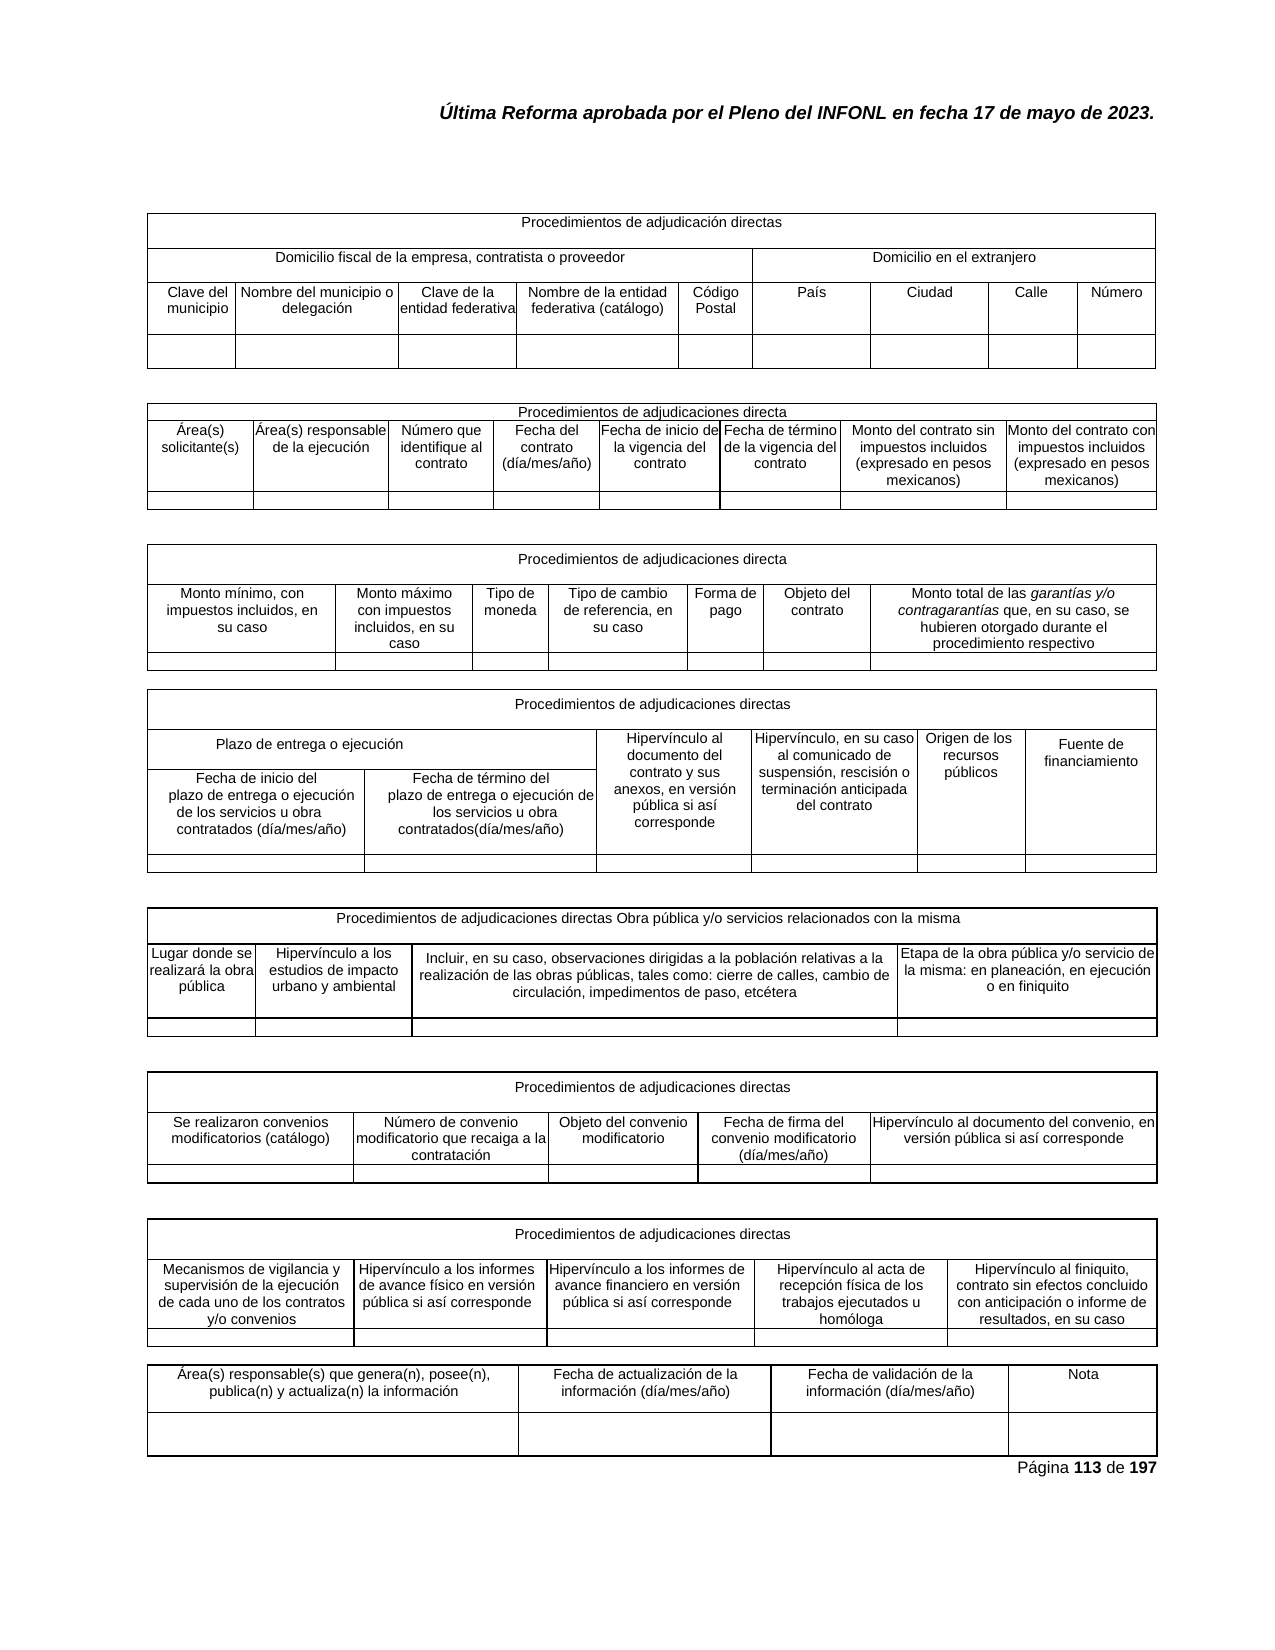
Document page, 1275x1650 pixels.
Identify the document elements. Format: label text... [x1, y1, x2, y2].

table_cell Tipo de moneda [473, 585, 548, 652]
table_cell Se realizaron convenios modificatorios (catálogo) [148, 1113, 353, 1164]
table_cell Nombre de la entidad federativa (catálogo) [517, 283, 678, 333]
table_cell Número [1078, 283, 1155, 333]
table_cell Mecanismos de vigilancia y supervisión de la ejecución de cada uno de los contratos y/o convenios [148, 1260, 353, 1327]
table_cell [600, 492, 719, 509]
table_cell [389, 492, 493, 509]
table_cell Hipervínculo a los informes de avance físico en versión pública si así corresponde [355, 1260, 546, 1327]
table_cell [841, 492, 1006, 509]
table_cell Forma de pago [688, 585, 763, 652]
table_cell [1009, 1413, 1156, 1455]
table_cell [753, 335, 870, 368]
table_cell [764, 653, 870, 670]
table_cell Lugar donde se realizará la obra pública [148, 945, 255, 1017]
table_cell [399, 335, 516, 368]
table_cell País [753, 283, 870, 333]
table_cell [871, 335, 988, 368]
table_cell [688, 653, 763, 670]
table_header Procedimientos de adjudicaciones directa [148, 545, 1156, 584]
table_cell [548, 1329, 754, 1346]
table_cell Hipervínculo al documento del convenio, en versión pública si así corresponde [871, 1113, 1156, 1164]
table_cell [254, 492, 388, 509]
table_cell Monto total de las garantías y/o contragarantías que, en su caso, se hubieren otorgado durante el procedimiento respectivo [871, 585, 1156, 652]
table_cell Fecha de firma del convenio modificatorio (día/mes/año) [699, 1113, 870, 1164]
table_cell Hipervínculo a los informes de avance financiero en versión pública si así corresponde [548, 1260, 754, 1327]
table_cell Clave del municipio [148, 283, 235, 333]
table_header Procedimientos de adjudicaciones directa [148, 404, 1156, 420]
table_cell [517, 335, 678, 368]
table_cell Hipervínculo, en su caso al comunicado de suspensión, rescisión o terminación anticipada del contrato [752, 730, 917, 854]
table_cell Monto máximo con impuestos incluidos, en su caso [336, 585, 472, 652]
table_cell Domicilio fiscal de la empresa, contratista o proveedor [148, 249, 752, 282]
table_cell Código Postal [679, 283, 752, 333]
table_cell [699, 1165, 870, 1182]
table_cell [148, 1165, 353, 1182]
table_header Procedimientos de adjudicaciones directas Obra pública y/o servicios relacionados con la misma [148, 909, 1156, 943]
table_cell Incluir, en su caso, observaciones dirigidas a la población relativas a la realización de las obras públicas, tales como: cierre de calles, cambio de circulación, impedimentos de paso, etcétera [413, 945, 897, 1017]
table_cell [1078, 335, 1155, 368]
table_cell Hipervínculo al documento del contrato y sus anexos, en versión pública si así corresponde [597, 730, 751, 854]
table_cell [413, 1019, 897, 1036]
table_cell [494, 492, 599, 509]
table_cell [597, 855, 751, 872]
table_cell Objeto del convenio modificatorio [549, 1113, 697, 1164]
table_cell Número de convenio modificatorio que recaiga a la contratación [354, 1113, 548, 1164]
table_cell [948, 1329, 1156, 1346]
table_cell Fecha de inicio del plazo de entrega o ejecución de los servicios u obra contratados (día/mes/año) [148, 770, 364, 854]
table_cell [148, 855, 364, 872]
table_header Fecha de actualización de la información (día/mes/año) [519, 1366, 770, 1412]
table_cell [871, 1165, 1156, 1182]
table_cell [1007, 492, 1156, 509]
table_cell Nombre del municipio o delegación [236, 283, 398, 333]
table_cell Calle [989, 283, 1077, 333]
table_cell [519, 1413, 770, 1455]
table_cell [365, 855, 596, 872]
table_cell Fecha del contrato (día/mes/año) [494, 421, 599, 491]
table_cell [473, 653, 548, 670]
table_cell Clave de la entidad federativa [399, 283, 516, 333]
table_cell [1026, 855, 1156, 872]
table_cell Fecha de término del plazo de entrega o ejecución de los servicios u obra contratados(día/mes/año) [365, 770, 596, 854]
table_cell [721, 492, 840, 509]
table_header Procedimientos de adjudicaciones directas [148, 1073, 1156, 1112]
table_cell [752, 855, 917, 872]
table_cell Fuente de financiamiento [1026, 730, 1156, 854]
table_cell [148, 335, 235, 368]
table_header Nota [1009, 1366, 1156, 1412]
table_cell Etapa de la obra pública y/o servicio de la misma: en planeación, en ejecución o en finiquito [898, 945, 1156, 1017]
table_cell Domicilio en el extranjero [753, 249, 1155, 282]
table_cell [354, 1165, 548, 1182]
table_header Procedimientos de adjudicaciones directas [148, 690, 1156, 729]
table_cell Monto del contrato con impuestos incluidos (expresado en pesos mexicanos) [1007, 421, 1156, 491]
table_cell [989, 335, 1077, 368]
table_cell [148, 1413, 518, 1455]
table_cell Plazo de entrega o ejecución [148, 730, 596, 769]
table_cell Origen de los recursos públicos [918, 730, 1025, 854]
table_cell Número que identifique al contrato [389, 421, 493, 491]
table_cell [549, 1165, 697, 1182]
table_cell Área(s) solicitante(s) [148, 421, 253, 491]
table_cell Hipervínculo a los estudios de impacto urbano y ambiental [256, 945, 411, 1017]
table_cell Tipo de cambio de referencia, en su caso [549, 585, 687, 652]
table_cell Fecha de término de la vigencia del contrato [721, 421, 840, 491]
table_cell Ciudad [871, 283, 988, 333]
table_cell [256, 1019, 411, 1036]
table_cell [236, 335, 398, 368]
table_cell [755, 1329, 947, 1346]
table_cell Objeto del contrato [764, 585, 870, 652]
table_cell [355, 1329, 546, 1346]
table_header Procedimientos de adjudicación directas [148, 214, 1155, 247]
table_cell [148, 653, 335, 670]
table_cell [679, 335, 752, 368]
table_cell [918, 855, 1025, 872]
table_header Procedimientos de adjudicaciones directas [148, 1220, 1156, 1259]
table_cell Monto mínimo, con impuestos incluidos, en su caso [148, 585, 335, 652]
table_cell [871, 653, 1156, 670]
table_cell [772, 1413, 1008, 1455]
table_cell [148, 492, 253, 509]
table_cell Hipervínculo al acta de recepción física de los trabajos ejecutados u homóloga [755, 1260, 947, 1327]
table_cell Monto del contrato sin impuestos incluidos (expresado en pesos mexicanos) [841, 421, 1006, 491]
table_cell [549, 653, 687, 670]
table_cell [336, 653, 472, 670]
table_cell Hipervínculo al finiquito, contrato sin efectos concluido con anticipación o informe de resultados, en su caso [948, 1260, 1156, 1327]
table_cell Fecha de inicio de la vigencia del contrato [600, 421, 719, 491]
table_header Área(s) responsable(s) que genera(n), posee(n), publica(n) y actualiza(n) la información [148, 1366, 518, 1412]
table_cell [898, 1019, 1156, 1036]
table_cell [148, 1329, 353, 1346]
table_cell Área(s) responsable de la ejecución [254, 421, 388, 491]
table_cell [148, 1019, 255, 1036]
table_header Fecha de validación de la información (día/mes/año) [772, 1366, 1008, 1412]
